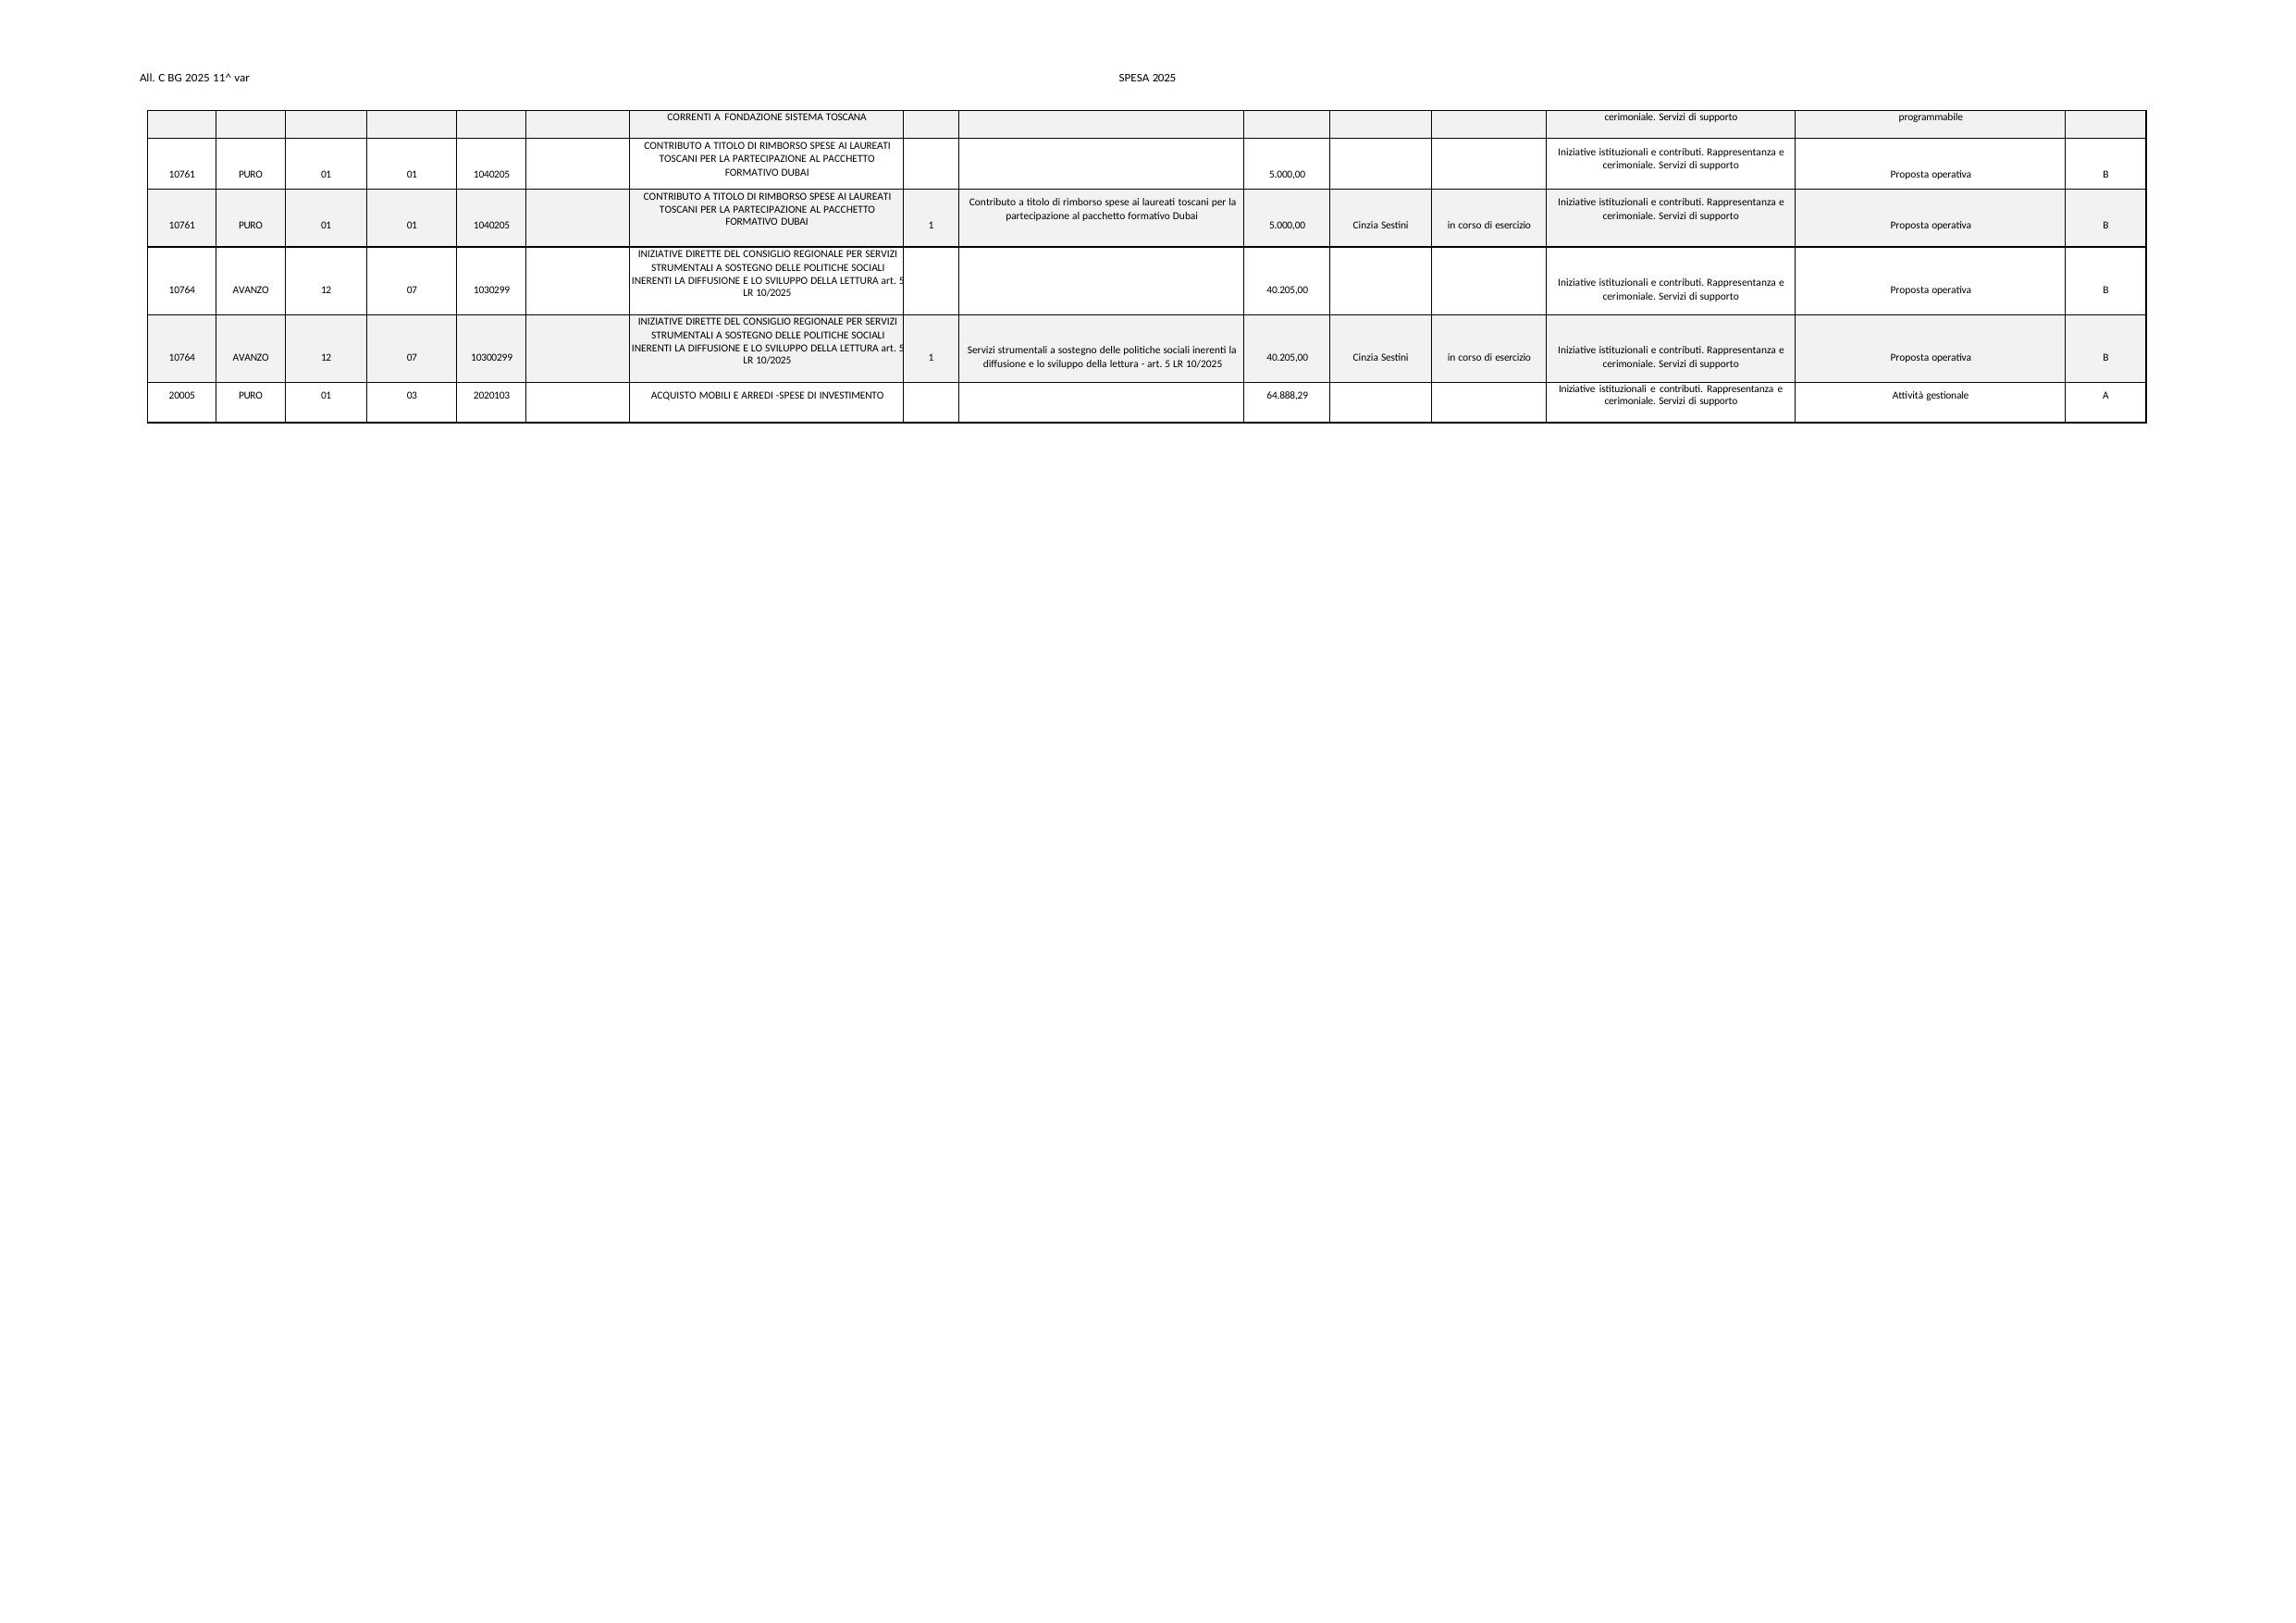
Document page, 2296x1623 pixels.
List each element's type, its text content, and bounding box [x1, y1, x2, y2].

table_cell [1330, 111, 1431, 138]
table_cell ACQUISTO MOBILI E ARREDI -SPESE DI INVESTIMENTO [630, 383, 903, 422]
table_cell [904, 248, 958, 314]
table_cell Proposta operativa [1796, 248, 2065, 314]
table_cell Contributo a titolo di rimborso spese ai laureati toscani per la partecipazione al pacchetto formativo Dubai [959, 190, 1243, 246]
table_cell Iniziative istituzionali e contributi. Rappresentanza e cerimoniale. Servizi di supporto [1547, 190, 1795, 246]
table_cell Attività gestionale [1796, 383, 2065, 422]
table_cell 10761 [148, 190, 216, 246]
table_cell Proposta operativa [1796, 139, 2065, 189]
table_cell 1030299 [457, 248, 525, 314]
table_cell 01 [367, 190, 456, 246]
table_cell 5.000,00 [1244, 190, 1329, 246]
table_cell [526, 139, 629, 189]
table_cell PURO [216, 383, 285, 422]
table_cell [959, 111, 1243, 138]
table_cell [1330, 383, 1431, 422]
table_cell [526, 248, 629, 314]
table_cell 40.205,00 [1244, 315, 1329, 381]
table_cell [526, 190, 629, 246]
table_cell [904, 139, 958, 189]
table_cell 1 [904, 190, 958, 246]
table_cell CONTRIBUTO A TITOLO DI RIMBORSO SPESE AI LAUREATI TOSCANI PER LA PARTECIPAZIONE AL PACCHETTO FORMATIVO DUBAI [630, 139, 903, 189]
table_cell 12 [286, 315, 366, 381]
table_cell 01 [286, 139, 366, 189]
table_cell 10761 [148, 139, 216, 189]
table_cell in corso di esercizio [1432, 315, 1546, 381]
table_cell Cinzia Sestini [1330, 190, 1431, 246]
table_cell 1 [904, 315, 958, 381]
table_cell 07 [367, 315, 456, 381]
table_cell 12 [286, 248, 366, 314]
table_cell [1330, 248, 1431, 314]
table_cell INIZIATIVE DIRETTE DEL CONSIGLIO REGIONALE PER SERVIZI STRUMENTALI A SOSTEGNO DELLE POLITICHE SOCIALI INERENTI LA DIFFUSIONE E LO SVILUPPO DELLA LETTURA art. 5 LR 10/2025 [630, 248, 903, 314]
table_cell 01 [286, 190, 366, 246]
table_cell B [2066, 248, 2145, 314]
table_cell 01 [367, 139, 456, 189]
table_cell [1432, 383, 1546, 422]
table_cell [526, 111, 629, 138]
table_cell 10764 [148, 248, 216, 314]
table_cell [367, 111, 456, 138]
table_cell [1330, 139, 1431, 189]
table_cell [1432, 248, 1546, 314]
table_cell [1244, 111, 1329, 138]
table_cell 1040205 [457, 139, 525, 189]
table_cell INIZIATIVE DIRETTE DEL CONSIGLIO REGIONALE PER SERVIZI STRUMENTALI A SOSTEGNO DELLE POLITICHE SOCIALI INERENTI LA DIFFUSIONE E LO SVILUPPO DELLA LETTURA art. 5 LR 10/2025 [630, 315, 903, 381]
table_cell 5.000,00 [1244, 139, 1329, 189]
table_cell programmabile [1796, 111, 2065, 138]
table_cell [959, 139, 1243, 189]
table_cell PURO [216, 139, 285, 189]
table_cell 2020103 [457, 383, 525, 422]
table_cell 64.888,29 [1244, 383, 1329, 422]
table_cell B [2066, 315, 2145, 381]
table_cell 01 [286, 383, 366, 422]
table_cell PURO [216, 190, 285, 246]
table_cell 03 [367, 383, 456, 422]
table_cell [1432, 111, 1546, 138]
table_cell AVANZO [216, 248, 285, 314]
table_cell Proposta operativa [1796, 190, 2065, 246]
table_cell B [2066, 139, 2145, 189]
table_cell [148, 111, 216, 138]
table_cell [904, 383, 958, 422]
table_cell 07 [367, 248, 456, 314]
table_cell [2066, 111, 2145, 138]
table_cell Cinzia Sestini [1330, 315, 1431, 381]
table_cell [526, 315, 629, 381]
table_cell [959, 383, 1243, 422]
table_cell [286, 111, 366, 138]
table_cell [1432, 139, 1546, 189]
table_cell [904, 111, 958, 138]
table_cell A [2066, 383, 2145, 422]
table_cell 10764 [148, 315, 216, 381]
table_cell CONTRIBUTO A TITOLO DI RIMBORSO SPESE AI LAUREATI TOSCANI PER LA PARTECIPAZIONE AL PACCHETTO FORMATIVO DUBAI [630, 190, 903, 246]
table_cell [959, 248, 1243, 314]
table_cell Iniziative istituzionali e contributi. Rappresentanza e cerimoniale. Servizi di supporto [1547, 383, 1795, 422]
table_cell 10300299 [457, 315, 525, 381]
table_cell [216, 111, 285, 138]
table_cell 40.205,00 [1244, 248, 1329, 314]
table_cell Iniziative istituzionali e contributi. Rappresentanza e cerimoniale. Servizi di supporto [1547, 248, 1795, 314]
table_cell [526, 383, 629, 422]
table_cell in corso di esercizio [1432, 190, 1546, 246]
table_cell 1040205 [457, 190, 525, 246]
table_cell 20005 [148, 383, 216, 422]
table_cell CORRENTI A FONDAZIONE SISTEMA TOSCANA [630, 111, 903, 138]
table_cell [457, 111, 525, 138]
table_cell Iniziative istituzionali e contributi. Rappresentanza e cerimoniale. Servizi di supporto [1547, 139, 1795, 189]
table_cell cerimoniale. Servizi di supporto [1547, 111, 1795, 138]
table_cell Iniziative istituzionali e contributi. Rappresentanza e cerimoniale. Servizi di supporto [1547, 315, 1795, 381]
table_cell Proposta operativa [1796, 315, 2065, 381]
table_cell B [2066, 190, 2145, 246]
table_cell AVANZO [216, 315, 285, 381]
table_cell Servizi strumentali a sostegno delle politiche sociali inerenti la diffusione e lo sviluppo della lettura - art. 5 LR 10/2025 [959, 315, 1243, 381]
